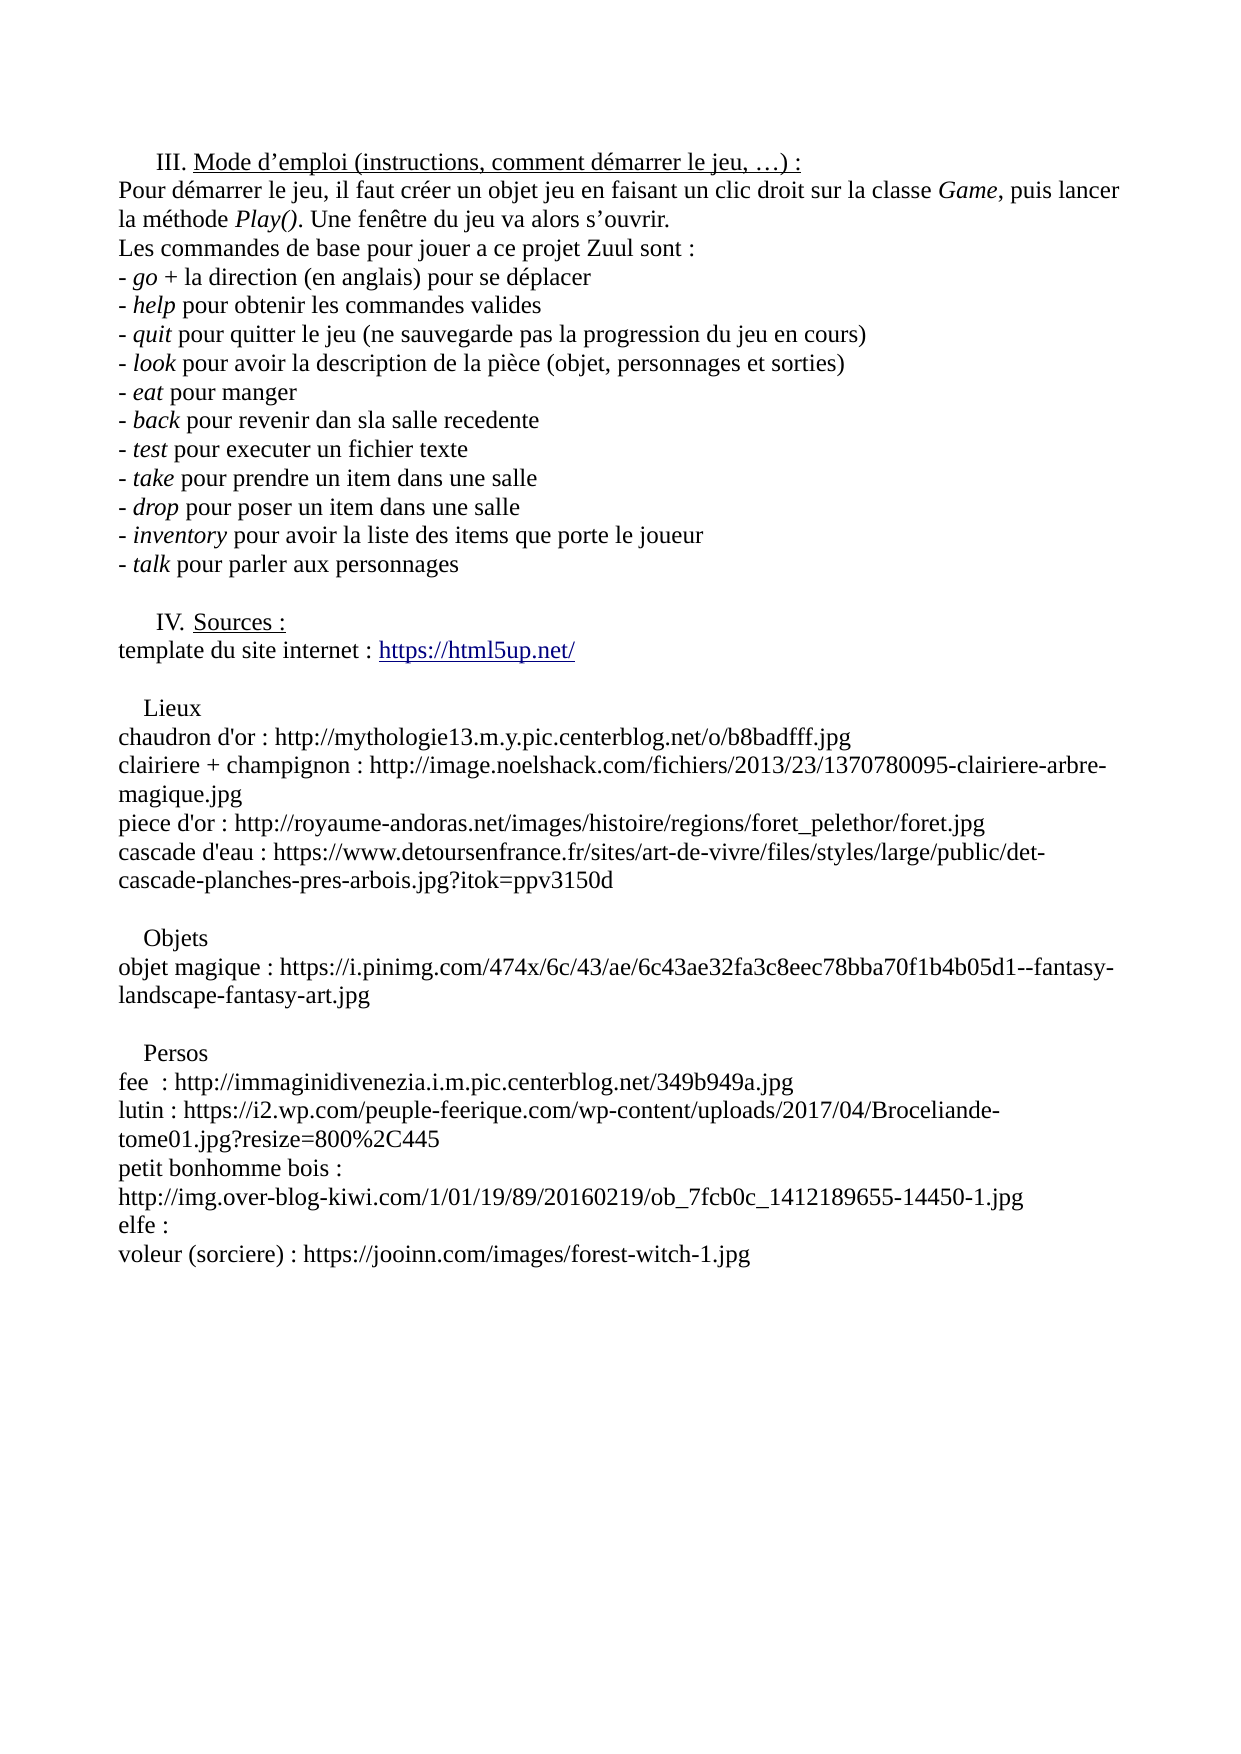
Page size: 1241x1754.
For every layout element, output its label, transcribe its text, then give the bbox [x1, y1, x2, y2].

text - drop pour poser un item dans une salle [118, 492, 1122, 521]
text - talk pour parler aux personnages [118, 549, 1122, 578]
text Lieux [118, 693, 1122, 722]
text template du site internet : https://html5up.net/ [118, 636, 1122, 664]
text - test pour executer un fichier texte [118, 434, 1122, 463]
text cascade d'eau : https://www.detoursenfrance.fr/sites/art-de-vivre/files/styles/large/public/det-cascade-planches-pres-arbois.jpg?itok=ppv3150d [118, 837, 1122, 894]
text - take pour prendre un item dans une salle [118, 463, 1122, 492]
text Objets [118, 923, 1122, 952]
text - eat pour manger [118, 377, 1122, 406]
text elfe : [118, 1211, 1122, 1239]
text - go + la direction (en anglais) pour se déplacer [118, 262, 1122, 291]
text Persos [118, 1038, 1122, 1067]
text fee : http://immaginidivenezia.i.m.pic.centerblog.net/349b949a.jpg [118, 1067, 1122, 1096]
text Les commandes de base pour jouer a ce projet Zuul sont : [118, 233, 1122, 262]
text Pour démarrer le jeu, il faut créer un objet jeu en faisant un clic droit sur la classe Game, puis lancer la méthode Play(). Une fenêtre du jeu va alors s’ouvrir. [118, 176, 1122, 233]
text - inventory pour avoir la liste des items que porte le joueur [118, 521, 1122, 549]
text objet magique : https://i.pinimg.com/474x/6c/43/ae/6c43ae32fa3c8eec78bba70f1b4b05d1--fantasy-landscape-fantasy-art.jpg [118, 952, 1122, 1009]
text petit bonhomme bois : http://img.over-blog-kiwi.com/1/01/19/89/20160219/ob_7fcb0c_1412189655-14450-1.jpg [118, 1153, 1122, 1211]
text - quit pour quitter le jeu (ne sauvegarde pas la progression du jeu en cours) [118, 319, 1122, 348]
text - help pour obtenir les commandes valides [118, 291, 1122, 319]
text piece d'or : http://royaume-andoras.net/images/histoire/regions/foret_pelethor/foret.jpg [118, 808, 1122, 837]
text chaudron d'or : http://mythologie13.m.y.pic.centerblog.net/o/b8badfff.jpg [118, 722, 1122, 751]
text clairiere + champignon : http://image.noelshack.com/fichiers/2013/23/1370780095-clairiere-arbre-magique.jpg [118, 751, 1122, 808]
text - back pour revenir dan sla salle recedente [118, 406, 1122, 434]
text - look pour avoir la description de la pièce (objet, personnages et sorties) [118, 348, 1122, 377]
text lutin : https://i2.wp.com/peuple-feerique.com/wp-content/uploads/2017/04/Broceliande-tome01.jpg?resize=800%2C445 [118, 1096, 1122, 1153]
list Sources : [156, 607, 1122, 636]
list Mode d’emploi (instructions, comment démarrer le jeu, …) : [156, 147, 1122, 176]
text voleur (sorciere) : https://jooinn.com/images/forest-witch-1.jpg [118, 1239, 1122, 1268]
